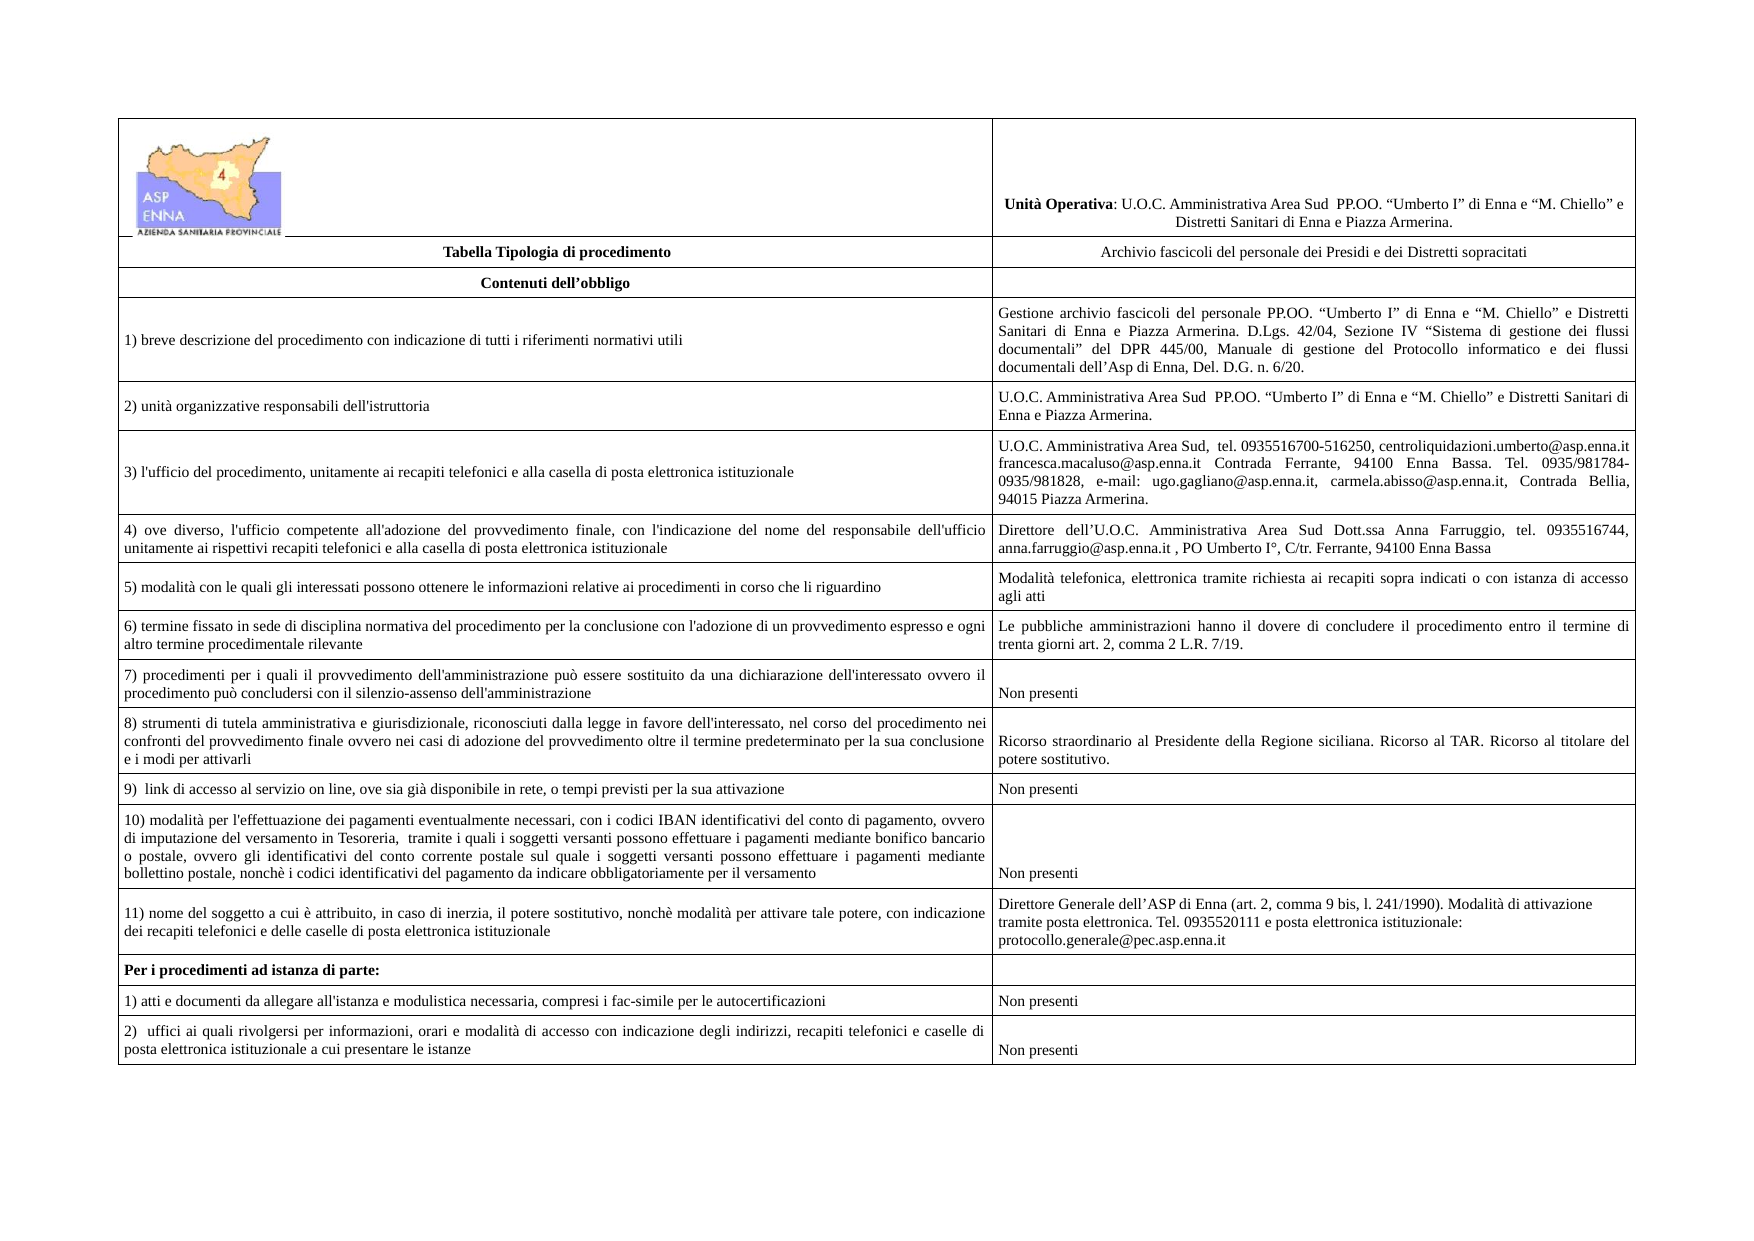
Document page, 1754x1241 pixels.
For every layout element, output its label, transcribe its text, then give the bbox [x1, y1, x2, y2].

table_cell 3) l'ufficio del procedimento, unitamente ai recapiti telefonici e alla casella di posta elettronica istituzionale [119, 431, 992, 514]
table_cell 7) procedimenti per i quali il provvedimento dell'amministrazione può essere sostituito da una dichiarazione dell'interessato ovvero il procedimento può concludersi con il silenzio-assenso dell'amministrazione [119, 660, 992, 707]
table_cell [993, 268, 1635, 297]
table_cell Contenuti dell’obbligo [119, 268, 992, 297]
table_cell Non presenti [993, 660, 1635, 707]
table_cell Ricorso straordinario al Presidente della Regione siciliana. Ricorso al TAR. Ricorso al titolare del potere sostitutivo. [993, 708, 1635, 773]
table_cell U.O.C. Amministrativa Area Sud, tel. 0935516700-516250, centroliquidazioni.umberto@asp.enna.it francesca.macaluso@asp.enna.it Contrada Ferrante, 94100 Enna Bassa. Tel. 0935/981784-0935/981828, e-mail: ugo.gagliano@asp.enna.it, carmela.abisso@asp.enna.it, Contrada Bellia, 94015 Piazza Armerina. [993, 431, 1635, 514]
table_cell Le pubbliche amministrazioni hanno il dovere di concludere il procedimento entro il termine di trenta giorni art. 2, comma 2 L.R. 7/19. [993, 611, 1635, 659]
table_cell Gestione archivio fascicoli del personale PP.OO. “Umberto I” di Enna e “M. Chiello” e Distretti Sanitari di Enna e Piazza Armerina. D.Lgs. 42/04, Sezione IV “Sistema di gestione dei flussi documentali” del DPR 445/00, Manuale di gestione del Protocollo informatico e dei flussi documentali dell’Asp di Enna, Del. D.G. n. 6/20. [993, 298, 1635, 381]
table_cell 1) atti e documenti da allegare all'istanza e modulistica necessaria, compresi i fac-simile per le autocertificazioni [119, 986, 992, 1015]
table_cell 10) modalità per l'effettuazione dei pagamenti eventualmente necessari, con i codici IBAN identificativi del conto di pagamento, ovvero di imputazione del versamento in Tesoreria, tramite i quali i soggetti versanti possono effettuare i pagamenti mediante bonifico bancario o postale, ovvero gli identificativi del conto corrente postale sul quale i soggetti versanti possono effettuare i pagamenti mediante bollettino postale, nonchè i codici identificativi del pagamento da indicare obbligatoriamente per il versamento [119, 805, 992, 888]
table_cell 8) strumenti di tutela amministrativa e giurisdizionale, riconosciuti dalla legge in favore dell'interessato, nel corso del procedimento nei confronti del provvedimento finale ovvero nei casi di adozione del provvedimento oltre il termine predeterminato per la sua conclusione e i modi per attivarli [119, 708, 992, 773]
picture [132, 132, 286, 237]
table_cell 1) breve descrizione del procedimento con indicazione di tutti i riferimenti normativi utili [119, 298, 992, 381]
table_cell Non presenti [993, 805, 1635, 888]
table_cell Non presenti [993, 1016, 1635, 1064]
table_header [119, 119, 992, 236]
table_cell [993, 955, 1635, 984]
table_cell 4) ove diverso, l'ufficio competente all'adozione del provvedimento finale, con l'indicazione del nome del responsabile dell'ufficio unitamente ai rispettivi recapiti telefonici e alla casella di posta elettronica istituzionale [119, 515, 992, 562]
table_cell 5) modalità con le quali gli interessati possono ottenere le informazioni relative ai procedimenti in corso che li riguardino [119, 563, 992, 610]
table_cell Non presenti [993, 986, 1635, 1015]
table_cell Per i procedimenti ad istanza di parte: [119, 955, 992, 984]
table_cell Tabella Tipologia di procedimento [119, 237, 992, 267]
table_cell Modalità telefonica, elettronica tramite richiesta ai recapiti sopra indicati o con istanza di accesso agli atti [993, 563, 1635, 610]
table_cell Direttore Generale dell’ASP di Enna (art. 2, comma 9 bis, l. 241/1990). Modalità di attivazione tramite posta elettronica. Tel. 0935520111 e posta elettronica istituzionale: protocollo.generale@pec.asp.enna.it [993, 889, 1635, 954]
table_cell 9) link di accesso al servizio on line, ove sia già disponibile in rete, o tempi previsti per la sua attivazione [119, 774, 992, 804]
table_cell 2) uffici ai quali rivolgersi per informazioni, orari e modalità di accesso con indicazione degli indirizzi, recapiti telefonici e caselle di posta elettronica istituzionale a cui presentare le istanze [119, 1016, 992, 1064]
table_cell Archivio fascicoli del personale dei Presidi e dei Distretti sopracitati [993, 237, 1635, 267]
table_cell 2) unità organizzative responsabili dell'istruttoria [119, 382, 992, 429]
table_cell Direttore dell’U.O.C. Amministrativa Area Sud Dott.ssa Anna Farruggio, tel. 0935516744, anna.farruggio@asp.enna.it , PO Umberto I°, C/tr. Ferrante, 94100 Enna Bassa [993, 515, 1635, 562]
table_cell U.O.C. Amministrativa Area Sud PP.OO. “Umberto I” di Enna e “M. Chiello” e Distretti Sanitari di Enna e Piazza Armerina. [993, 382, 1635, 429]
table_cell Non presenti [993, 774, 1635, 804]
table_cell 6) termine fissato in sede di disciplina normativa del procedimento per la conclusione con l'adozione di un provvedimento espresso e ogni altro termine procedimentale rilevante [119, 611, 992, 659]
table_cell 11) nome del soggetto a cui è attribuito, in caso di inerzia, il potere sostitutivo, nonchè modalità per attivare tale potere, con indicazione dei recapiti telefonici e delle caselle di posta elettronica istituzionale [119, 889, 992, 954]
table_header Unità Operativa: U.O.C. Amministrativa Area Sud PP.OO. “Umberto I” di Enna e “M. Chiello” e Distretti Sanitari di Enna e Piazza Armerina. [993, 119, 1635, 236]
